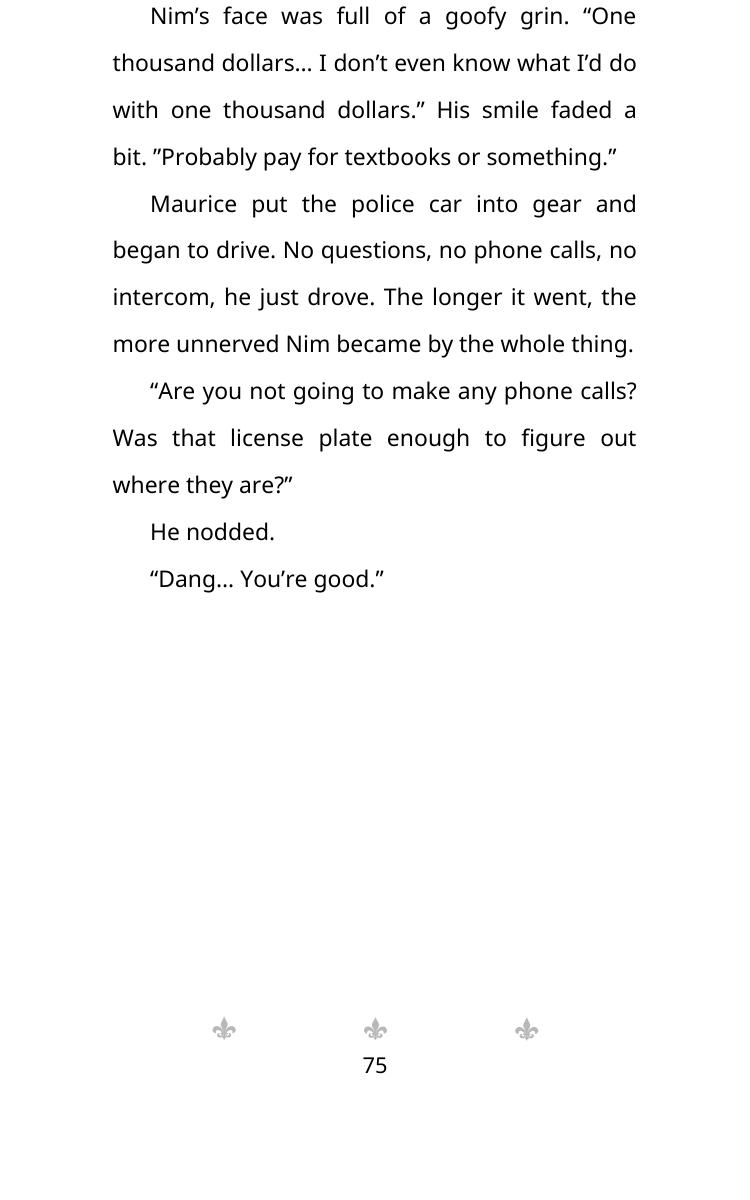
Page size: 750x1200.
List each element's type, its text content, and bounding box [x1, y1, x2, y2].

text Maurice put the police car into gear and began to drive. No questions, no phone calls, no intercom, he just drove. The longer it went, the more unnerved Nim became by the whole thing. [112, 187, 637, 359]
text “Are you not going to make any phone calls? Was that license plate enough to figure out where they are?” [112, 375, 637, 500]
text Nim’s face was full of a goofy grin. “One thousand dollars… I don’t even know what I’d do with one thousand dollars.” His smile faded a bit. ”Probably pay for textbooks or something.” [112, 0, 637, 172]
text “Dang… You’re good.” [112, 562, 637, 594]
text He nodded. [112, 516, 637, 547]
